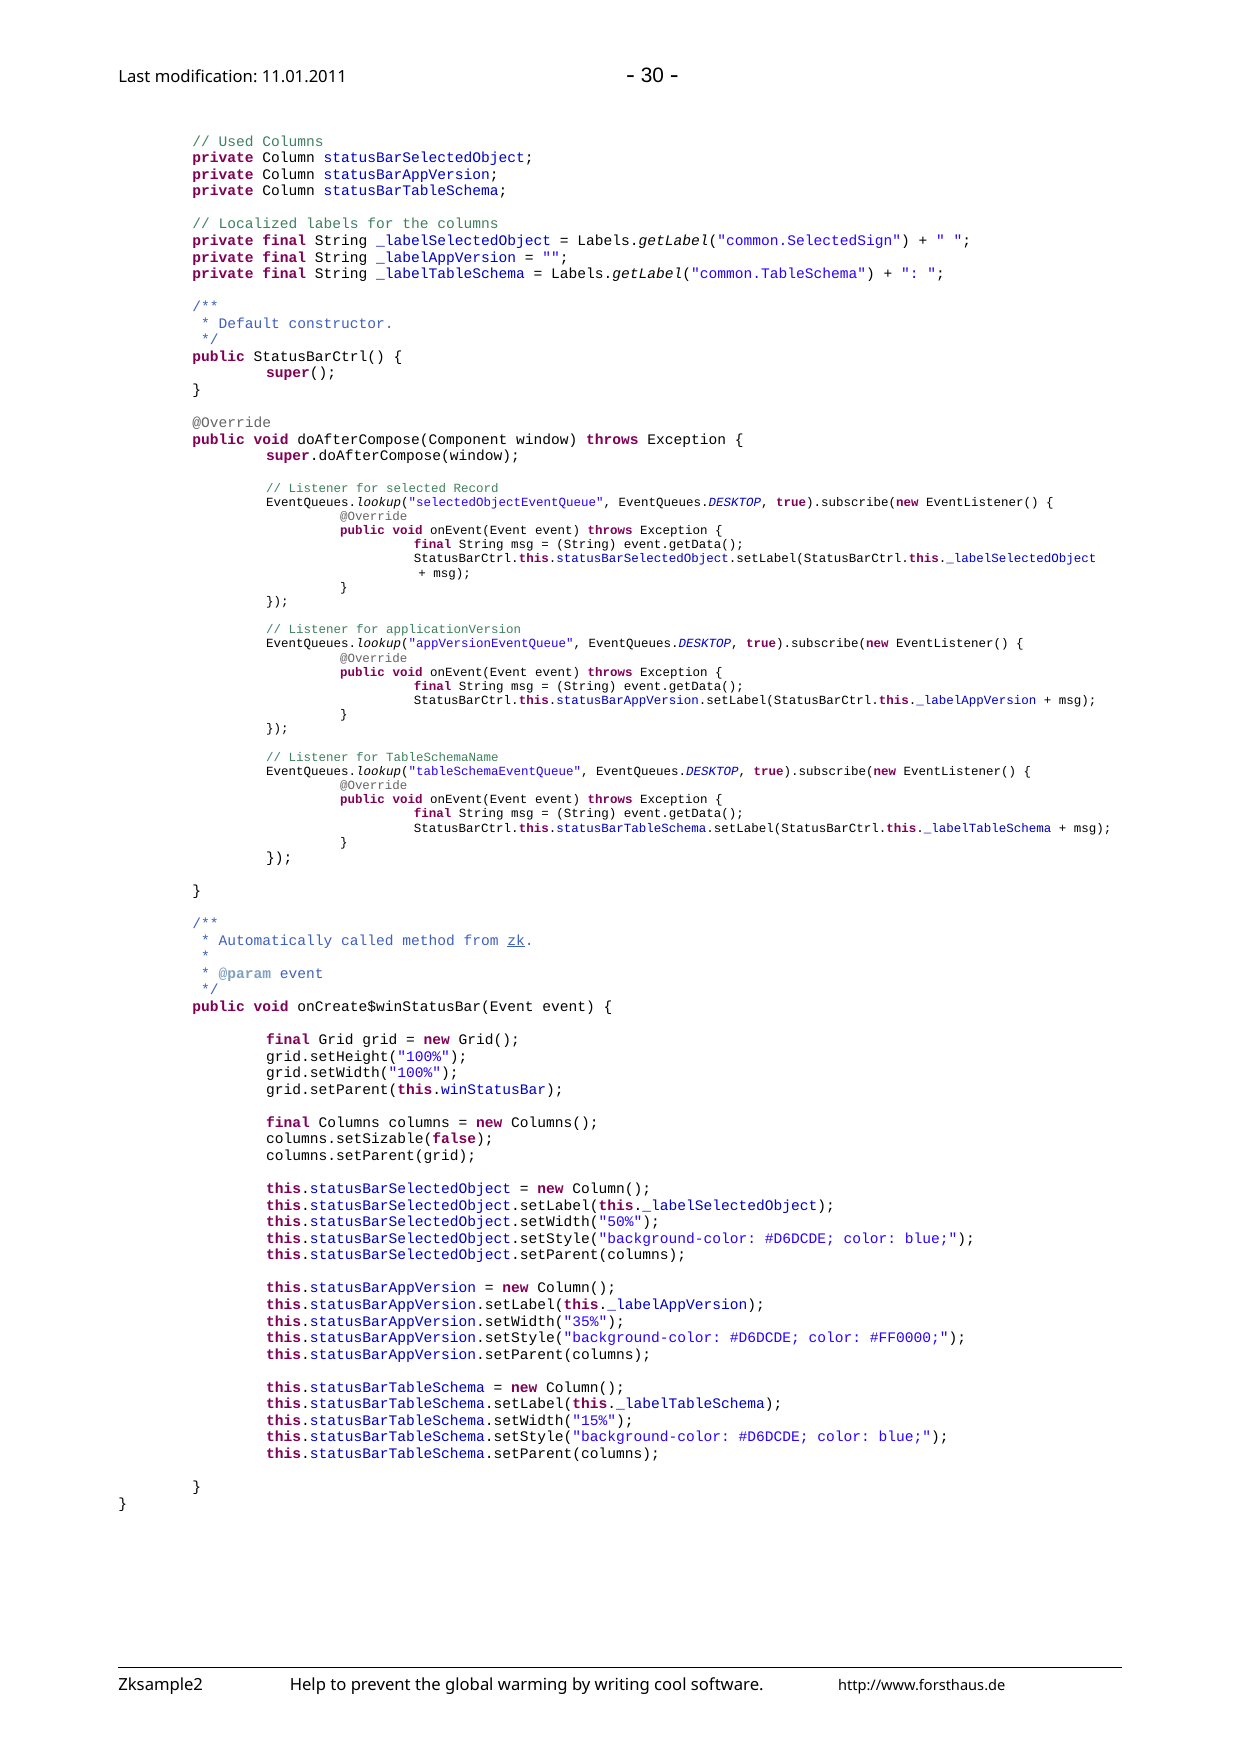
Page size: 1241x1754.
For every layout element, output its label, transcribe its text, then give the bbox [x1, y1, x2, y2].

text this.statusBarAppVersion.setStyle("background-color: #D6DCDE; color: #FF0000;"); [118, 1330, 1122, 1347]
text }); [118, 850, 1122, 867]
text } [118, 581, 1122, 595]
text grid.setWidth("100%"); [118, 1065, 1122, 1082]
text // Used Columns [118, 134, 1122, 150]
text public void onEvent(Event event) throws Exception { [118, 793, 1122, 807]
text super.doAfterCompose(window); [118, 448, 1122, 465]
text // Listener for selected Record [118, 482, 1122, 496]
text StatusBarCtrl.this.statusBarTableSchema.setLabel(StatusBarCtrl.this._labelTableSchema + msg); [118, 822, 1122, 836]
text } [118, 836, 1122, 850]
text this.statusBarAppVersion.setWidth("35%"); [118, 1314, 1122, 1330]
text private final String _labelSelectedObject = Labels.getLabel("common.SelectedSign") + " "; [118, 233, 1122, 250]
text super(); [118, 366, 1122, 382]
text this.statusBarTableSchema.setWidth("15%"); [118, 1413, 1122, 1430]
text this.statusBarAppVersion.setParent(columns); [118, 1347, 1122, 1363]
text * [118, 949, 1122, 966]
text final String msg = (String) event.getData(); [118, 807, 1122, 822]
text final Columns columns = new Columns(); [118, 1115, 1122, 1132]
text this.statusBarTableSchema = new Column(); [118, 1380, 1122, 1397]
text } [118, 883, 1122, 900]
text private final String _labelTableSchema = Labels.getLabel("common.TableSchema") + ": "; [118, 266, 1122, 283]
text @Override [118, 652, 1122, 666]
text * Default constructor. [118, 316, 1122, 333]
text public void onCreate$winStatusBar(Event event) { [118, 999, 1122, 1016]
text this.statusBarTableSchema.setStyle("background-color: #D6DCDE; color: blue;"); [118, 1430, 1122, 1446]
text */ [118, 333, 1122, 349]
text final Grid grid = new Grid(); [118, 1032, 1122, 1049]
text private Column statusBarTableSchema; [118, 183, 1122, 200]
text this.statusBarTableSchema.setLabel(this._labelTableSchema); [118, 1397, 1122, 1413]
text StatusBarCtrl.this.statusBarAppVersion.setLabel(StatusBarCtrl.this._labelAppVersion + msg); [118, 694, 1122, 708]
text }); [118, 722, 1122, 737]
text this.statusBarAppVersion.setLabel(this._labelAppVersion); [118, 1297, 1122, 1314]
text } [118, 382, 1122, 399]
text StatusBarCtrl.this.statusBarSelectedObject.setLabel(StatusBarCtrl.this._labelSelectedObject [118, 552, 1122, 567]
text @Override [118, 779, 1122, 793]
text /** [118, 916, 1122, 933]
text private Column statusBarAppVersion; [118, 167, 1122, 183]
text this.statusBarSelectedObject.setStyle("background-color: #D6DCDE; color: blue;"); [118, 1231, 1122, 1247]
text EventQueues.lookup("appVersionEventQueue", EventQueues.DESKTOP, true).subscribe(new EventListener() { [118, 637, 1122, 652]
text final String msg = (String) event.getData(); [118, 538, 1122, 552]
text this.statusBarSelectedObject.setWidth("50%"); [118, 1214, 1122, 1231]
text public void onEvent(Event event) throws Exception { [118, 666, 1122, 680]
text final String msg = (String) event.getData(); [118, 680, 1122, 694]
text private final String _labelAppVersion = ""; [118, 250, 1122, 266]
text columns.setParent(grid); [118, 1148, 1122, 1165]
text private Column statusBarSelectedObject; [118, 150, 1122, 167]
text grid.setParent(this.winStatusBar); [118, 1082, 1122, 1098]
text @Override [118, 415, 1122, 432]
text EventQueues.lookup("selectedObjectEventQueue", EventQueues.DESKTOP, true).subscribe(new EventListener() { [118, 496, 1122, 510]
text this.statusBarSelectedObject.setLabel(this._labelSelectedObject); [118, 1198, 1122, 1214]
text } [118, 1496, 1122, 1512]
text this.statusBarTableSchema.setParent(columns); [118, 1446, 1122, 1463]
text EventQueues.lookup("tableSchemaEventQueue", EventQueues.DESKTOP, true).subscribe(new EventListener() { [118, 765, 1122, 779]
text } [118, 1479, 1122, 1496]
text + msg); [118, 567, 1122, 581]
text this.statusBarSelectedObject.setParent(columns); [118, 1247, 1122, 1264]
text */ [118, 982, 1122, 999]
text * @param event [118, 966, 1122, 982]
text this.statusBarAppVersion = new Column(); [118, 1281, 1122, 1297]
text /** [118, 299, 1122, 316]
text } [118, 708, 1122, 722]
text public void onEvent(Event event) throws Exception { [118, 524, 1122, 538]
text public StatusBarCtrl() { [118, 349, 1122, 366]
text // Listener for TableSchemaName [118, 751, 1122, 765]
text grid.setHeight("100%"); [118, 1049, 1122, 1065]
text public void doAfterCompose(Component window) throws Exception { [118, 432, 1122, 448]
text }); [118, 595, 1122, 609]
text // Localized labels for the columns [118, 217, 1122, 233]
text * Automatically called method from zk. [118, 933, 1122, 949]
text this.statusBarSelectedObject = new Column(); [118, 1181, 1122, 1198]
text columns.setSizable(false); [118, 1132, 1122, 1148]
text // Listener for applicationVersion [118, 623, 1122, 637]
text @Override [118, 510, 1122, 524]
